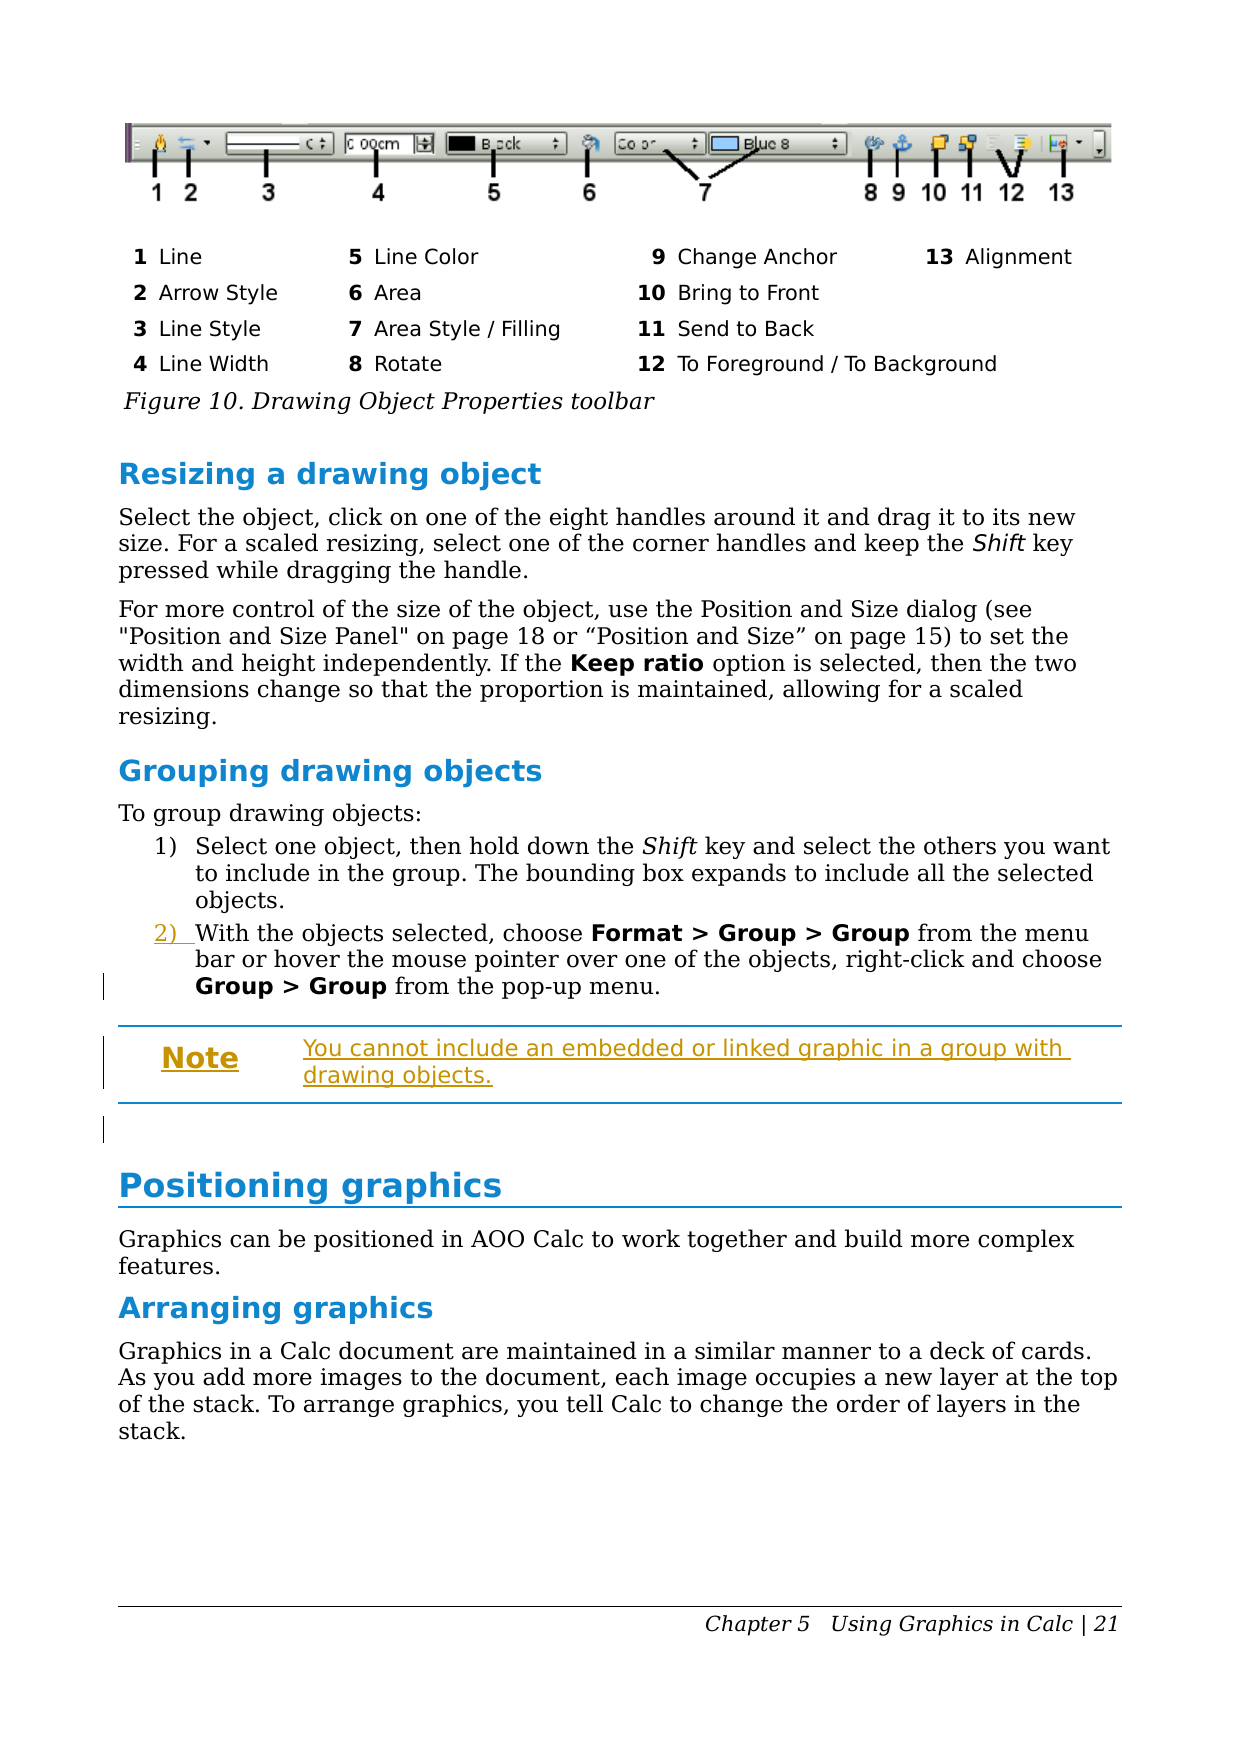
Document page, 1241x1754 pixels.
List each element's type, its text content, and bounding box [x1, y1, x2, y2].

subtitle Arranging graphics [118, 1292, 1122, 1326]
picture [125, 123, 1113, 213]
table_cell 8 [337, 347, 368, 382]
table_header You cannot include an embedded or linked graphic in a group with drawing objects. [281, 1027, 1122, 1102]
table_cell [960, 275, 1120, 311]
table_cell 2 [118, 275, 153, 311]
text Select the object, click on one of the eight handles around it and drag it to its new size. For a scaled resizing, select one of the corner handles and keep the Shift key pressed while dragging the handle. [118, 504, 1122, 584]
table_cell Line Width [153, 347, 337, 382]
table_cell Line [153, 240, 337, 275]
table_cell 13 [905, 240, 959, 275]
table_cell Arrow Style [153, 275, 337, 311]
table_header [118, 118, 1120, 239]
table_cell 1 [118, 240, 153, 275]
table_cell 9 [620, 240, 671, 275]
list Select one object, then hold down the Shift key and select the others you want to include in the group. The bounding box expands to include all the selected objects. [177, 833, 1122, 913]
table_cell 6 [337, 275, 368, 311]
table_cell 12 [620, 347, 671, 382]
subtitle Positioning graphics [118, 1167, 1122, 1206]
table_cell 5 [337, 240, 368, 275]
table_cell Change Anchor [671, 240, 905, 275]
table_cell 11 [620, 311, 671, 347]
table_cell [905, 275, 959, 311]
table_cell 7 [337, 311, 368, 347]
text Graphics in a Calc document are maintained in a similar manner to a deck of cards. As you add more images to the document, each image occupies a new layer at the top of the stack. To arrange graphics, you tell Calc to change the order of layers in the stack. [118, 1338, 1122, 1444]
table_cell 10 [620, 275, 671, 311]
text For more control of the size of the object, use the Position and Size dialog (see "Position and Size Panel" on page 18 or “Position and Size” on page 15) to set the width and height independently. If the Keep ratio option is selected, then the two dimensions change so that the proportion is maintained, allowing for a scaled resizing. [118, 596, 1122, 730]
table_cell 3 [118, 311, 153, 347]
table_cell Line Style [153, 311, 337, 347]
table_cell [960, 311, 1120, 347]
table_cell Line Color [368, 240, 620, 275]
table_cell To Foreground / To Background [671, 347, 1120, 382]
table_cell Send to Back [671, 311, 905, 347]
table_cell Area Style / Filling [368, 311, 620, 347]
subtitle Grouping drawing objects [118, 754, 1122, 788]
table_header Note [118, 1027, 281, 1102]
table_cell Bring to Front [671, 275, 905, 311]
table_cell [905, 311, 959, 347]
table_cell Rotate [368, 347, 620, 382]
list To group drawing objects: [118, 800, 1122, 827]
table_cell Alignment [960, 240, 1120, 275]
text Graphics can be positioned in AOO Calc to work together and build more complex features. [118, 1226, 1122, 1280]
list With the objects selected, choose Format > Group > Group from the menu bar or hover the mouse pointer over one of the objects, right-click and choose Group > Group from the pop-up menu. [177, 920, 1122, 1000]
subtitle Resizing a drawing object [118, 457, 1122, 491]
table_cell 4 [118, 347, 153, 382]
table_cell Area [368, 275, 620, 311]
table_cell Figure 10. Drawing Object Properties toolbar [118, 383, 1120, 427]
